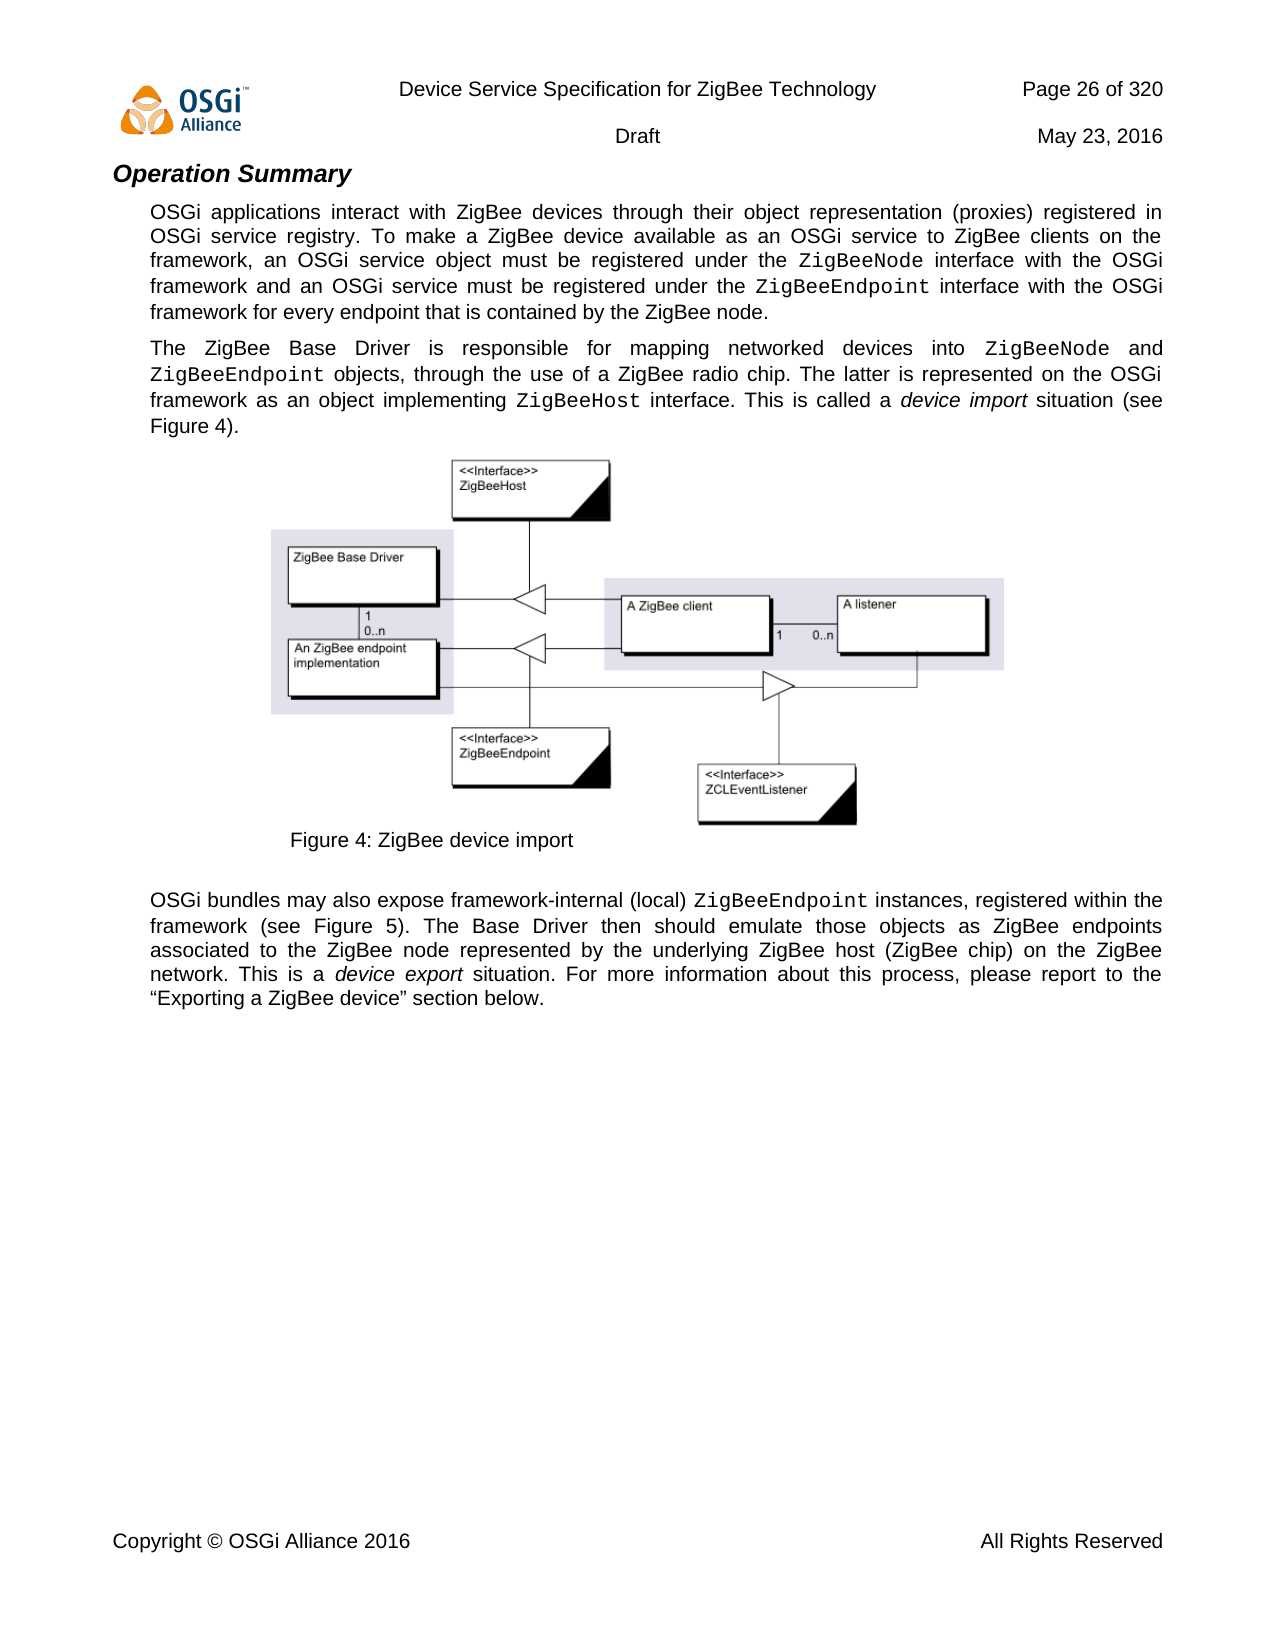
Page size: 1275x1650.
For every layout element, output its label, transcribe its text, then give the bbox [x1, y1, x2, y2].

picture [271, 454, 1005, 828]
text OSGi bundles may also expose framework-internal (local) ZigBeeEndpoint instances, registered within the framework (see Figure 5). The Base Driver then should emulate those objects as ZigBee endpoints associated to the ZigBee node represented by the underlying ZigBee host (ZigBee chip) on the ZigBee network. This is a device export situation. For more information about this process, please report to the “Exporting a ZigBee device” section below. [150, 888, 1163, 1010]
text The ZigBee Base Driver is responsible for mapping networked devices into ZigBeeNode and ZigBeeEndpoint objects, through the use of a ZigBee radio chip. The latter is represented on the OSGi framework as an object implementing ZigBeeHost interface. This is called a device import situation (see Figure 4). [150, 336, 1163, 438]
text OSGi applications interact with ZigBee devices through their object representation (proxies) registered in OSGi service registry. To make a ZigBee device available as an OSGi service to ZigBee clients on the framework, an OSGi service object must be registered under the ZigBeeNode interface with the OSGi framework and an OSGi service must be registered under the ZigBeeEndpoint interface with the OSGi framework for every endpoint that is contained by the ZigBee node. [150, 200, 1163, 324]
picture [113, 78, 257, 142]
text Figure 4: ZigBee device import [290, 828, 1023, 852]
text Operation Summary [112, 159, 1163, 188]
